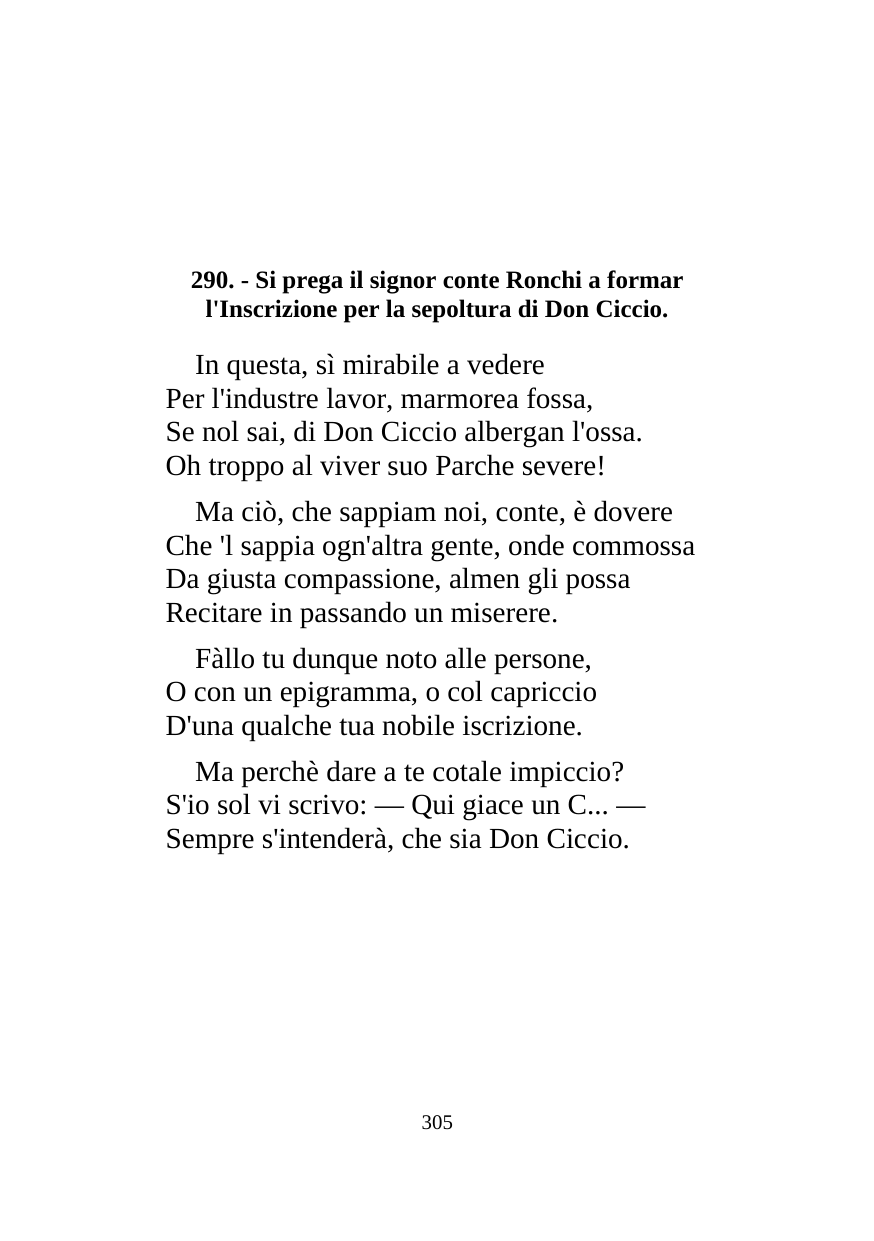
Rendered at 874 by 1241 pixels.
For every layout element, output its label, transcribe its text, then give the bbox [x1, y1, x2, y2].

text Ma ciò, che sappiam noi, conte, è dovere Che 'l sappia ogn'altra gente, onde commossa Da giusta compassione, almen gli possa Recitare in passando un miserere. [165, 494, 768, 628]
text Ma perchè dare a te cotale impiccio? S'io sol vi scrivo: — Qui giace un C... — Sempre s'intenderà, che sia Don Ciccio. [165, 754, 768, 854]
text 290. - Si prega il signor conte Ronchi a formar l'Inscrizione per la sepoltura di Don Ciccio. [106, 265, 768, 322]
text Fàllo tu dunque noto alle persone, O con un epigramma, o col capriccio D'una qualche tua nobile iscrizione. [165, 641, 768, 741]
text In questa, sì mirabile a vedere Per l'industre lavor, marmorea fossa, Se nol sai, di Don Ciccio albergan l'ossa. Oh troppo al viver suo Parche severe! [165, 347, 768, 482]
